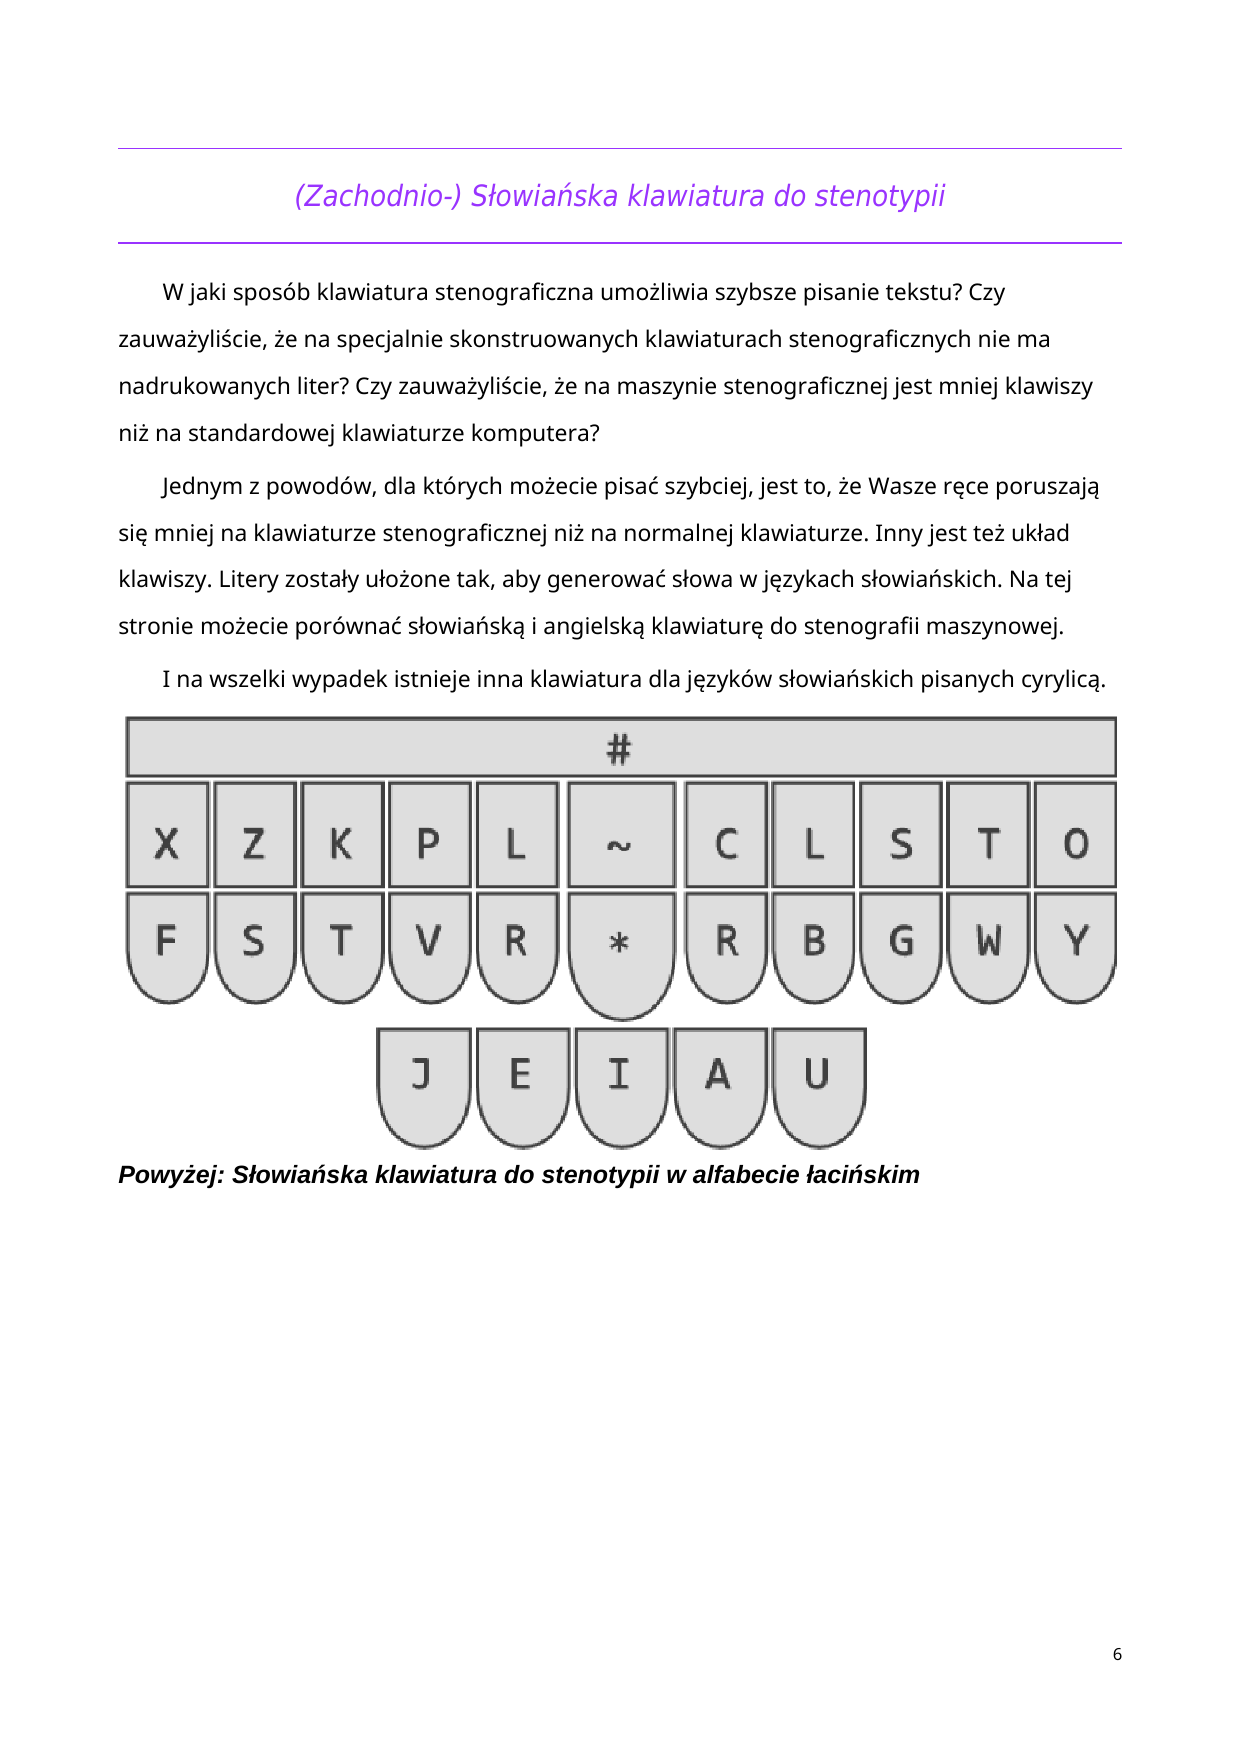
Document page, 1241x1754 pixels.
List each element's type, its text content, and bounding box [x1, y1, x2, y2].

picture [118, 708, 1123, 1156]
text Jednym z powodów, dla których możecie pisać szybciej, jest to, że Wasze ręce poruszają się mniej na klawiaturze stenograficznej niż na normalnej klawiaturze. Inny jest też układ klawiszy. Litery zostały ułożone tak, aby generować słowa w językach słowiańskich. Na tej stronie możecie porównać słowiańską i angielską klawiaturę do stenografii maszynowej. [118, 469, 1122, 641]
subtitle (Zachodnio-) Słowiańska klawiatura do stenotypii [118, 149, 1122, 242]
text I na wszelki wypadek istnieje inna klawiatura dla języków słowiańskich pisanych cyrylicą. [118, 663, 1122, 694]
text Powyżej: Słowiańska klawiatura do stenotypii w alfabecie łacińskim [118, 1156, 1122, 1189]
text W jaki sposób klawiatura stenograficzna umożliwia szybsze pisanie tekstu? Czy zauważyliście, że na specjalnie skonstruowanych klawiaturach stenograficznych nie ma nadrukowanych liter? Czy zauważyliście, że na maszynie stenograficznej jest mniej klawiszy niż na standardowej klawiaturze komputera? [118, 276, 1122, 448]
